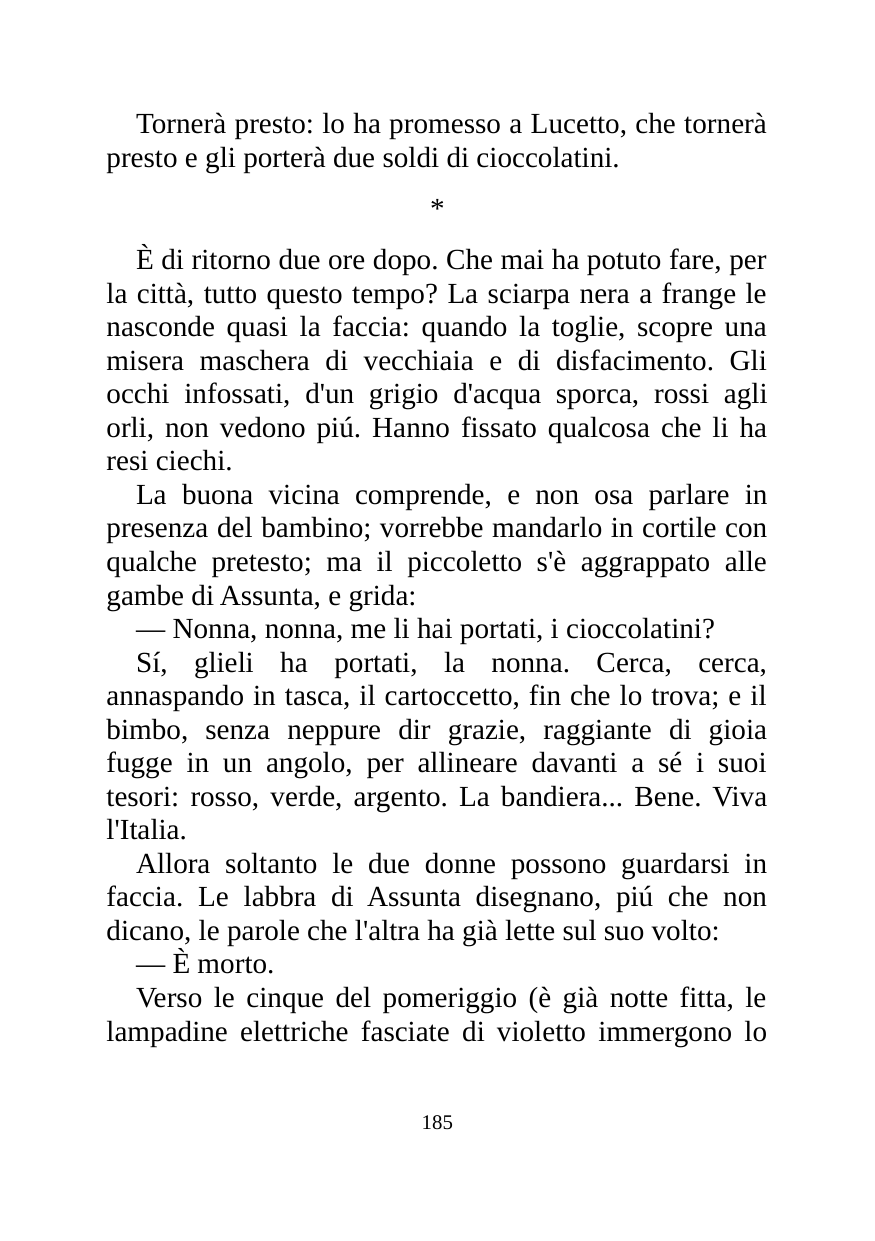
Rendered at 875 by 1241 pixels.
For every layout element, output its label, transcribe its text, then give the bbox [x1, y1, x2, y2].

text Sí, glieli ha portati, la nonna. Cerca, cerca, annaspando in tasca, il cartoccetto, fin che lo trova; e il bimbo, senza neppure dir grazie, raggiante di gioia fugge in un angolo, per allineare davanti a sé i suoi tesori: rosso, verde, argento. La bandiera... Bene. Viva l'Italia. [106, 645, 768, 846]
text — Nonna, nonna, me li hai portati, i cioccolatini? [106, 611, 768, 645]
text * [106, 191, 768, 224]
text Verso le cinque del pomeriggio (è già notte fitta, le lampadine elettriche fasciate di violetto immergono lo [106, 980, 768, 1047]
text Tornerà presto: lo ha promesso a Lucetto, che tornerà presto e gli porterà due soldi di cioccolatini. [106, 106, 768, 173]
text È di ritorno due ore dopo. Che mai ha potuto fare, per la città, tutto questo tempo? La sciarpa nera a frange le nasconde quasi la faccia: quando la toglie, scopre una misera maschera di vecchiaia e di disfacimento. Gli occhi infossati, d'un grigio d'acqua sporca, rossi agli orli, non vedono piú. Hanno fissato qualcosa che li ha resi ciechi. [106, 242, 768, 477]
text Allora soltanto le due donne possono guardarsi in faccia. Le labbra di Assunta disegnano, piú che non dicano, le parole che l'altra ha già lette sul suo volto: [106, 846, 768, 947]
text — È morto. [106, 947, 768, 980]
text La buona vicina comprende, e non osa parlare in presenza del bambino; vorrebbe mandarlo in cortile con qualche pretesto; ma il piccoletto s'è aggrappato alle gambe di Assunta, e grida: [106, 477, 768, 611]
